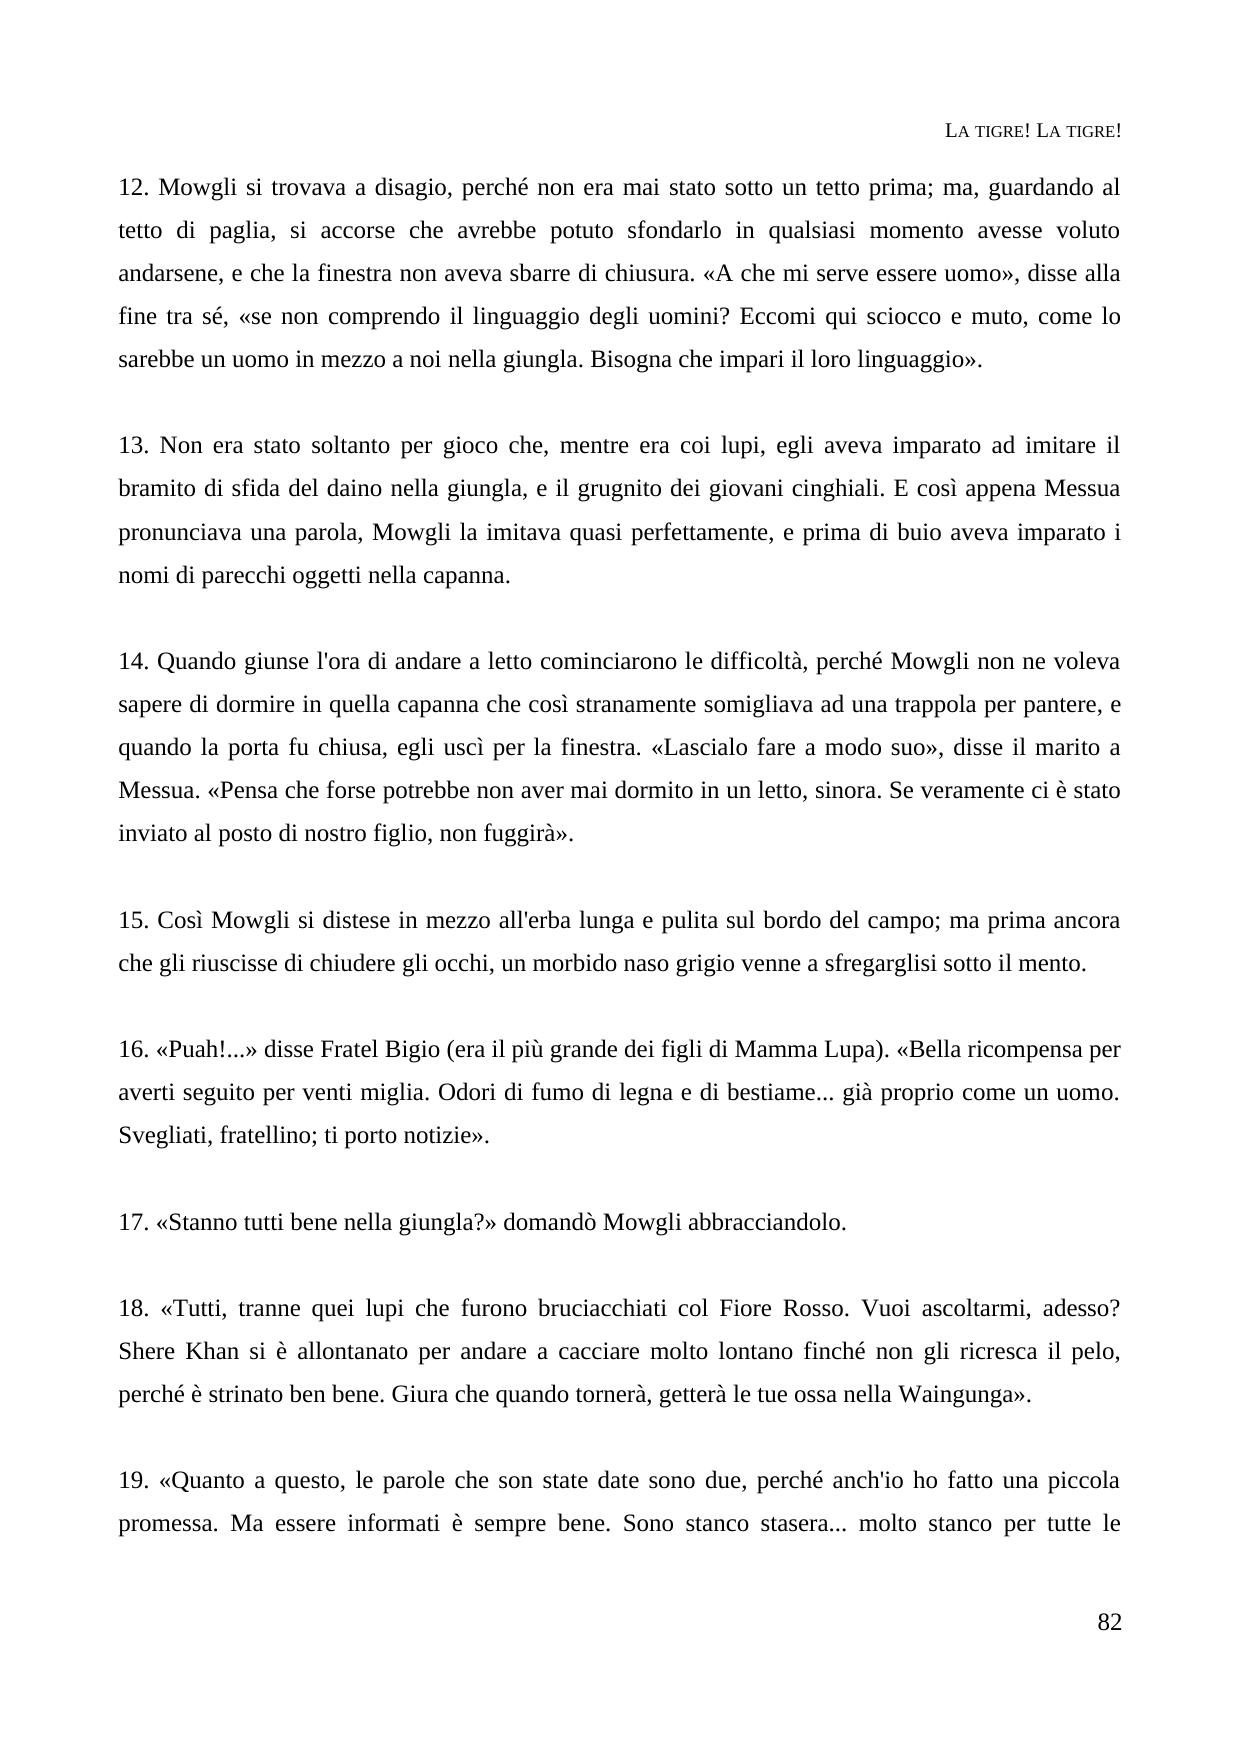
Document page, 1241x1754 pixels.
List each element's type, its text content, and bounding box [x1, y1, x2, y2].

text 12. Mowgli si trovava a disagio, perché non era mai stato sotto un tetto prima; ma, guardando al tetto di paglia, si accorse che avrebbe potuto sfondarlo in qualsiasi momento avesse voluto andarsene, e che la finestra non aveva sbarre di chiusura. «A che mi serve essere uomo», disse alla fine tra sé, «se non comprendo il linguaggio degli uomini? Eccomi qui sciocco e muto, come lo sarebbe un uomo in mezzo a noi nella giungla. Bisogna che impari il loro linguaggio». [118, 172, 1122, 373]
text 19. «Quanto a questo, le parole che son state date sono due, perché anch'io ho fatto una piccola promessa. Ma essere informati è sempre bene. Sono stanco stasera... molto stanco per tutte le [118, 1465, 1122, 1537]
text 17. «Stanno tutti bene nella giungla?» domandò Mowgli abbracciandolo. [118, 1207, 1122, 1235]
text 18. «Tutti, tranne quei lupi che furono bruciacchiati col Fiore Rosso. Vuoi ascoltarmi, adesso? Shere Khan si è allontanato per andare a cacciare molto lontano finché non gli ricresca il pelo, perché è strinato ben bene. Giura che quando tornerà, getterà le tue ossa nella Waingunga». [118, 1293, 1122, 1408]
text 15. Così Mowgli si distese in mezzo all'erba lunga e pulita sul bordo del campo; ma prima ancora che gli riuscisse di chiudere gli occhi, un morbido naso grigio venne a sfregarglisi sotto il mento. [118, 905, 1122, 977]
text 13. Non era stato soltanto per gioco che, mentre era coi lupi, egli aveva imparato ad imitare il bramito di sfida del daino nella giungla, e il grugnito dei giovani cinghiali. E così appena Messua pronunciava una parola, Mowgli la imitava quasi perfettamente, e prima di buio aveva imparato i nomi di parecchi oggetti nella capanna. [118, 430, 1122, 588]
text 16. «Puah!...» disse Fratel Bigio (era il più grande dei figli di Mamma Lupa). «Bella ricompensa per averti seguito per venti miglia. Odori di fumo di legna e di bestiame... già proprio come un uomo. Svegliati, fratellino; ti porto notizie». [118, 1034, 1122, 1149]
text 14. Quando giunse l'ora di andare a letto cominciarono le difficoltà, perché Mowgli non ne voleva sapere di dormire in quella capanna che così stranamente somigliava ad una trappola per pantere, e quando la porta fu chiusa, egli uscì per la finestra. «Lascialo fare a modo suo», disse il marito a Messua. «Pensa che forse potrebbe non aver mai dormito in un letto, sinora. Se veramente ci è stato inviato al posto di nostro figlio, non fuggirà». [118, 646, 1122, 847]
